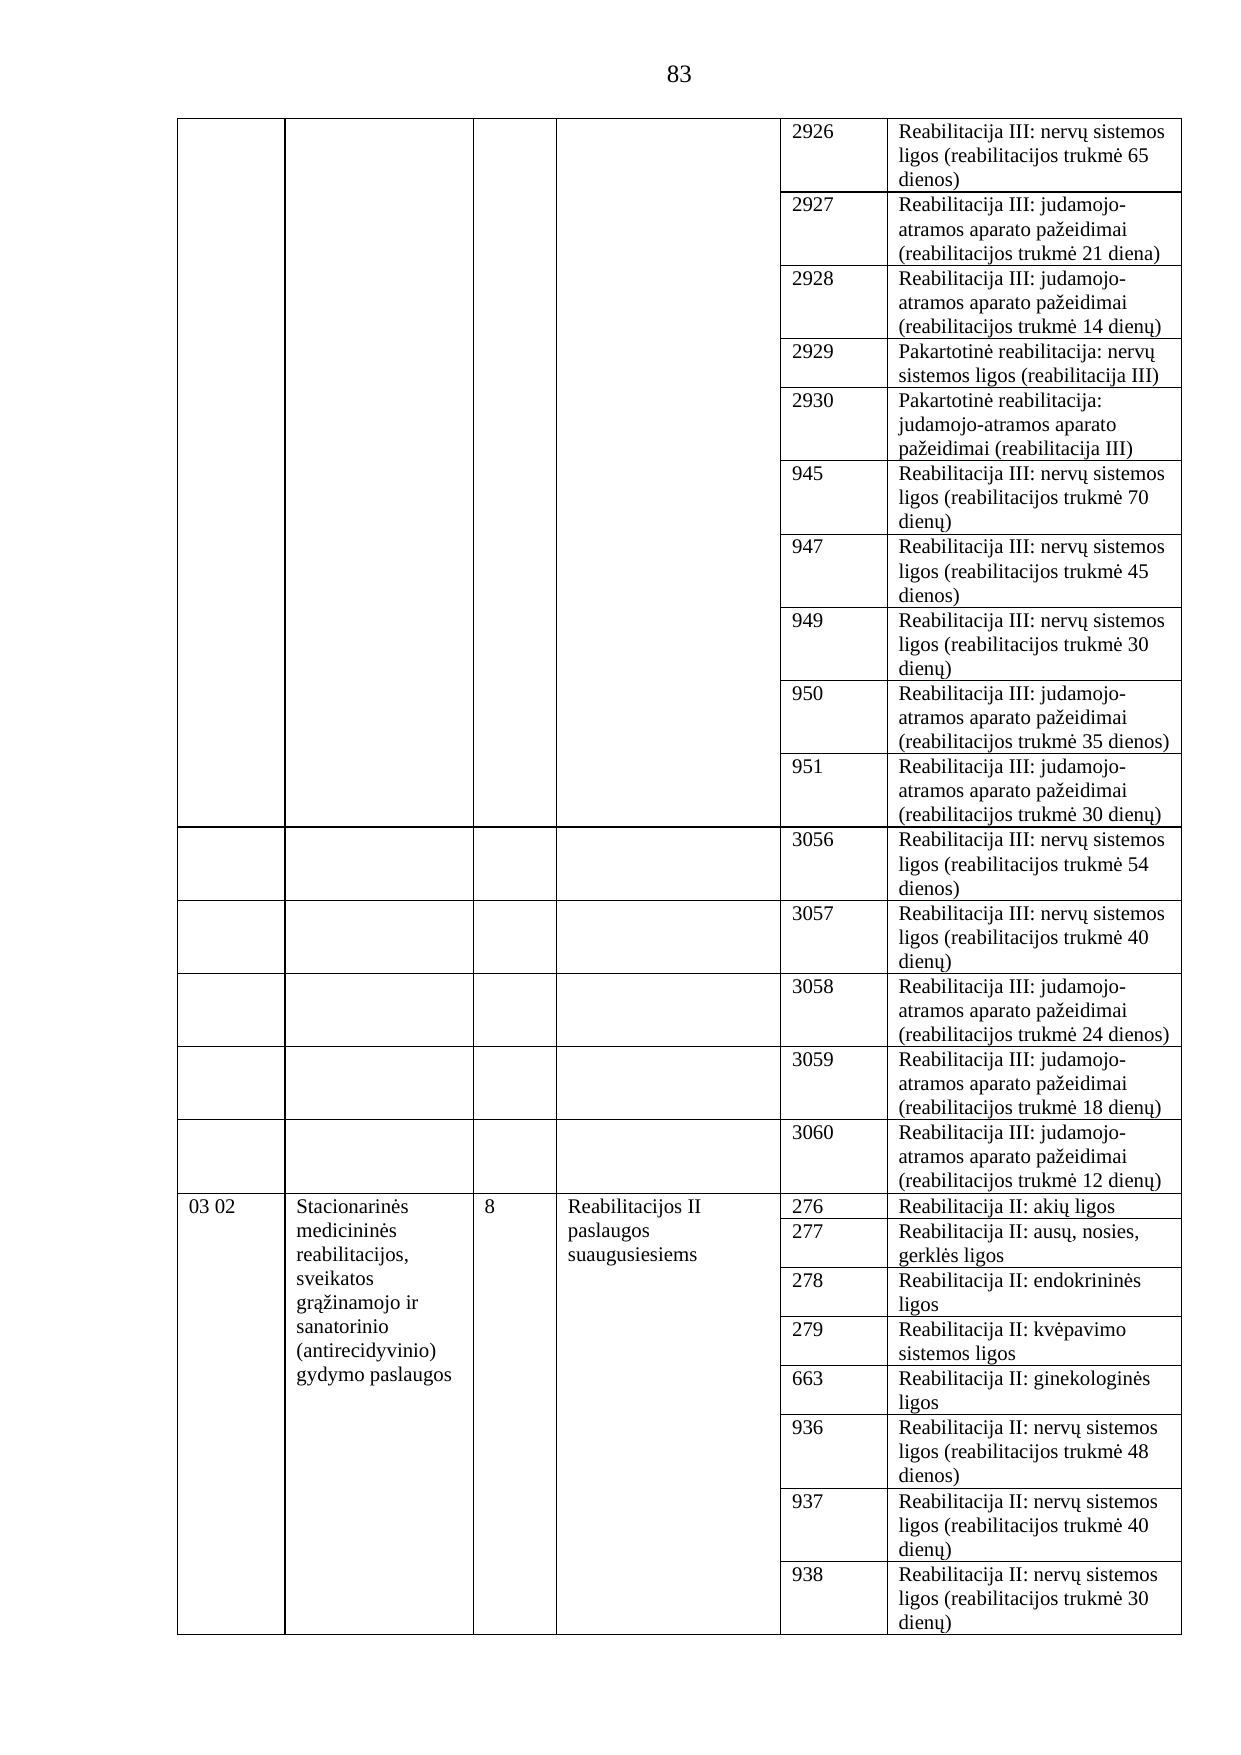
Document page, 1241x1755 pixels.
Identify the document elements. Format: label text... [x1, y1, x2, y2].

table_cell Reabilitacija III: nervų sistemos ligos (reabilitacijos trukmė 54 dienos) [888, 828, 1181, 899]
table_cell 947 [781, 535, 887, 607]
table_cell [474, 1047, 556, 1119]
table_cell Reabilitacija III: judamojo-atramos aparato pažeidimai (reabilitacijos trukmė 12 dienų) [888, 1120, 1181, 1192]
table_cell 2930 [781, 388, 887, 460]
table_cell Reabilitacija III: nervų sistemos ligos (reabilitacijos trukmė 45 dienos) [888, 535, 1181, 607]
table_cell [178, 1120, 284, 1192]
table_cell 950 [781, 681, 887, 753]
table_cell 3059 [781, 1047, 887, 1119]
table_cell [178, 1047, 284, 1119]
table_cell [286, 1047, 473, 1119]
table_cell Reabilitacija III: judamojo-atramos aparato pažeidimai (reabilitacijos trukmė 14 dienų) [888, 266, 1181, 338]
table_cell 3056 [781, 828, 887, 899]
table_cell Pakartotinė reabilitacija: nervų sistemos ligos (reabilitacija III) [888, 339, 1181, 387]
table_cell 276 [781, 1194, 887, 1218]
table_cell 3057 [781, 901, 887, 973]
table_cell [474, 119, 556, 826]
table_cell 278 [781, 1268, 887, 1316]
table_cell 3058 [781, 974, 887, 1046]
table_cell Reabilitacija III: judamojo-atramos aparato pažeidimai (reabilitacijos trukmė 18 dienų) [888, 1047, 1181, 1119]
table_cell Reabilitacija II: akių ligos [888, 1194, 1181, 1218]
table_cell 937 [781, 1489, 887, 1561]
table_cell [557, 901, 780, 973]
table_cell Reabilitacija III: judamojo-atramos aparato pažeidimai (reabilitacijos trukmė 21 diena) [888, 193, 1181, 264]
table_cell Reabilitacija III: judamojo-atramos aparato pažeidimai (reabilitacijos trukmė 30 dienų) [888, 754, 1181, 826]
table_cell [286, 119, 473, 826]
table_cell Reabilitacija III: judamojo-atramos aparato pažeidimai (reabilitacijos trukmė 24 dienos) [888, 974, 1181, 1046]
table_cell [474, 901, 556, 973]
table_cell 945 [781, 461, 887, 533]
table_cell [474, 974, 556, 1046]
table_cell [557, 974, 780, 1046]
table_cell [557, 1120, 780, 1192]
table_cell [474, 828, 556, 899]
table_cell Reabilitacija II: ausų, nosies, gerklės ligos [888, 1219, 1181, 1267]
table_cell [557, 828, 780, 899]
table_cell 663 [781, 1366, 887, 1414]
table_cell Reabilitacija II: nervų sistemos ligos (reabilitacijos trukmė 48 dienos) [888, 1415, 1181, 1487]
table_cell 2927 [781, 193, 887, 264]
table_cell [178, 828, 284, 899]
table_cell 279 [781, 1317, 887, 1365]
table_cell Reabilitacija II: nervų sistemos ligos (reabilitacijos trukmė 40 dienų) [888, 1489, 1181, 1561]
table_cell 3060 [781, 1120, 887, 1192]
table_cell Reabilitacija II: ginekologinės ligos [888, 1366, 1181, 1414]
table_cell 936 [781, 1415, 887, 1487]
table_cell [286, 901, 473, 973]
table_cell Reabilitacija III: nervų sistemos ligos (reabilitacijos trukmė 65 dienos) [888, 119, 1181, 191]
table_cell Stacionarinės medicininės reabilitacijos, sveikatos grąžinamojo ir sanatorinio (antirecidyvinio) gydymo paslaugos [286, 1194, 473, 1634]
table_cell Reabilitacija III: nervų sistemos ligos (reabilitacijos trukmė 70 dienų) [888, 461, 1181, 533]
table_cell 8 [474, 1194, 556, 1634]
table_cell 2926 [781, 119, 887, 191]
table_cell [557, 119, 780, 826]
table_cell 951 [781, 754, 887, 826]
table_cell 03 02 [178, 1194, 284, 1634]
table_cell Reabilitacija III: judamojo-atramos aparato pažeidimai (reabilitacijos trukmė 35 dienos) [888, 681, 1181, 753]
table_cell 277 [781, 1219, 887, 1267]
table_cell 2929 [781, 339, 887, 387]
table_cell [286, 1120, 473, 1192]
table_cell [178, 119, 284, 826]
table_cell 2928 [781, 266, 887, 338]
table_cell 938 [781, 1562, 887, 1634]
table_cell [557, 1047, 780, 1119]
table_cell Reabilitacija III: nervų sistemos ligos (reabilitacijos trukmė 30 dienų) [888, 608, 1181, 680]
table_cell [178, 974, 284, 1046]
table_cell [286, 974, 473, 1046]
table_cell Reabilitacijos II paslaugos suaugusiesiems [557, 1194, 780, 1634]
table_cell 949 [781, 608, 887, 680]
table_cell Pakartotinė reabilitacija: judamojo-atramos aparato pažeidimai (reabilitacija III) [888, 388, 1181, 460]
table_cell [474, 1120, 556, 1192]
table_cell Reabilitacija II: nervų sistemos ligos (reabilitacijos trukmė 30 dienų) [888, 1562, 1181, 1634]
table_cell [286, 828, 473, 899]
table_cell Reabilitacija III: nervų sistemos ligos (reabilitacijos trukmė 40 dienų) [888, 901, 1181, 973]
table_cell Reabilitacija II: endokrininės ligos [888, 1268, 1181, 1316]
table_cell [178, 901, 284, 973]
table_cell Reabilitacija II: kvėpavimo sistemos ligos [888, 1317, 1181, 1365]
